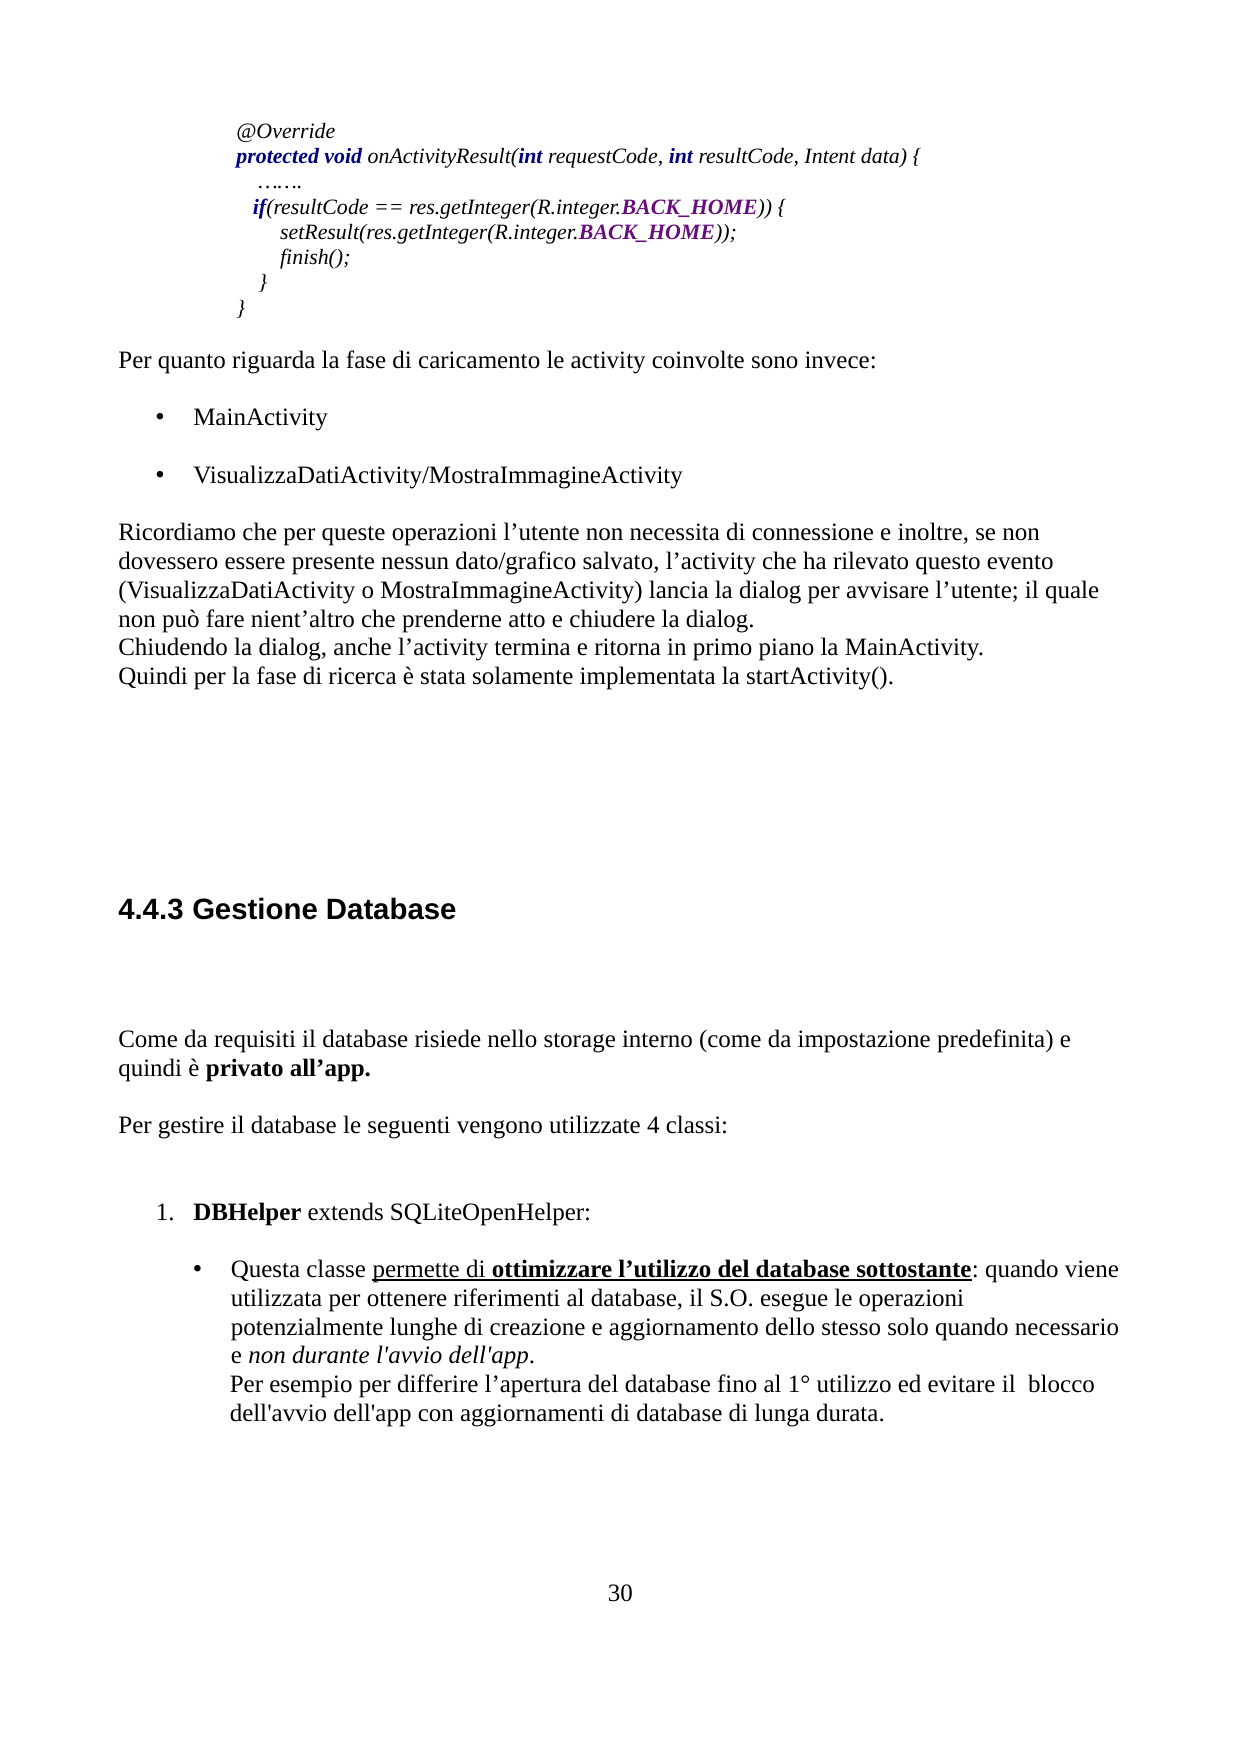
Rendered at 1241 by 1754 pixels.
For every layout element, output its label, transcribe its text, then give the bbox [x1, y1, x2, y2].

list DBHelper extends SQLiteOpenHelper: [156, 1197, 1122, 1225]
text Come da requisiti il database risiede nello storage interno (come da impostazione predefinita) e quindi è privato all’app. [118, 1024, 1122, 1082]
text finish(); [236, 244, 1122, 269]
text Quindi per la fase di ricerca è stata solamente implementata la startActivity(). [118, 661, 1122, 690]
text Per quanto riguarda la fase di caricamento le activity coinvolte sono invece: [118, 345, 1122, 374]
text } [236, 269, 1122, 294]
subtitle 4.4.3 Gestione Database [118, 892, 1122, 925]
list VisualizzaDatiActivity/MostraImmagineActivity [156, 460, 1122, 489]
text Per esempio per differire l’apertura del database fino al 1° utilizzo ed evitare il blocco dell'avvio dell'app con aggiornamenti di database di lunga durata. [118, 1369, 1122, 1427]
list Questa classe permette di ottimizzare l’utilizzo del database sottostante: quando viene utilizzata per ottenere riferimenti al database, il S.O. esegue le operazioni potenzialmente lunghe di creazione e aggiornamento dello stesso solo quando necessario e non durante l'avvio dell'app. [193, 1254, 1122, 1369]
text protected void onActivityResult(int requestCode, int resultCode, Intent data) { [236, 143, 1122, 168]
text if(resultCode == res.getInteger(R.integer.BACK_HOME)) { [236, 194, 1122, 219]
list MainActivity [156, 402, 1122, 431]
text Per gestire il database le seguenti vengono utilizzate 4 classi: [118, 1110, 1122, 1139]
text @Override [236, 118, 1122, 143]
text Chiudendo la dialog, anche l’activity termina e ritorna in primo piano la MainActivity. [118, 632, 1122, 661]
text } [236, 294, 1122, 320]
text setResult(res.getInteger(R.integer.BACK_HOME)); [236, 219, 1122, 244]
text ……. [236, 168, 1122, 194]
text Ricordiamo che per queste operazioni l’utente non necessita di connessione e inoltre, se non dovessero essere presente nessun dato/grafico salvato, l’activity che ha rilevato questo evento (VisualizzaDatiActivity o MostraImmagineActivity) lancia la dialog per avvisare l’utente; il quale non può fare nient’altro che prenderne atto e chiudere la dialog. [118, 517, 1122, 632]
